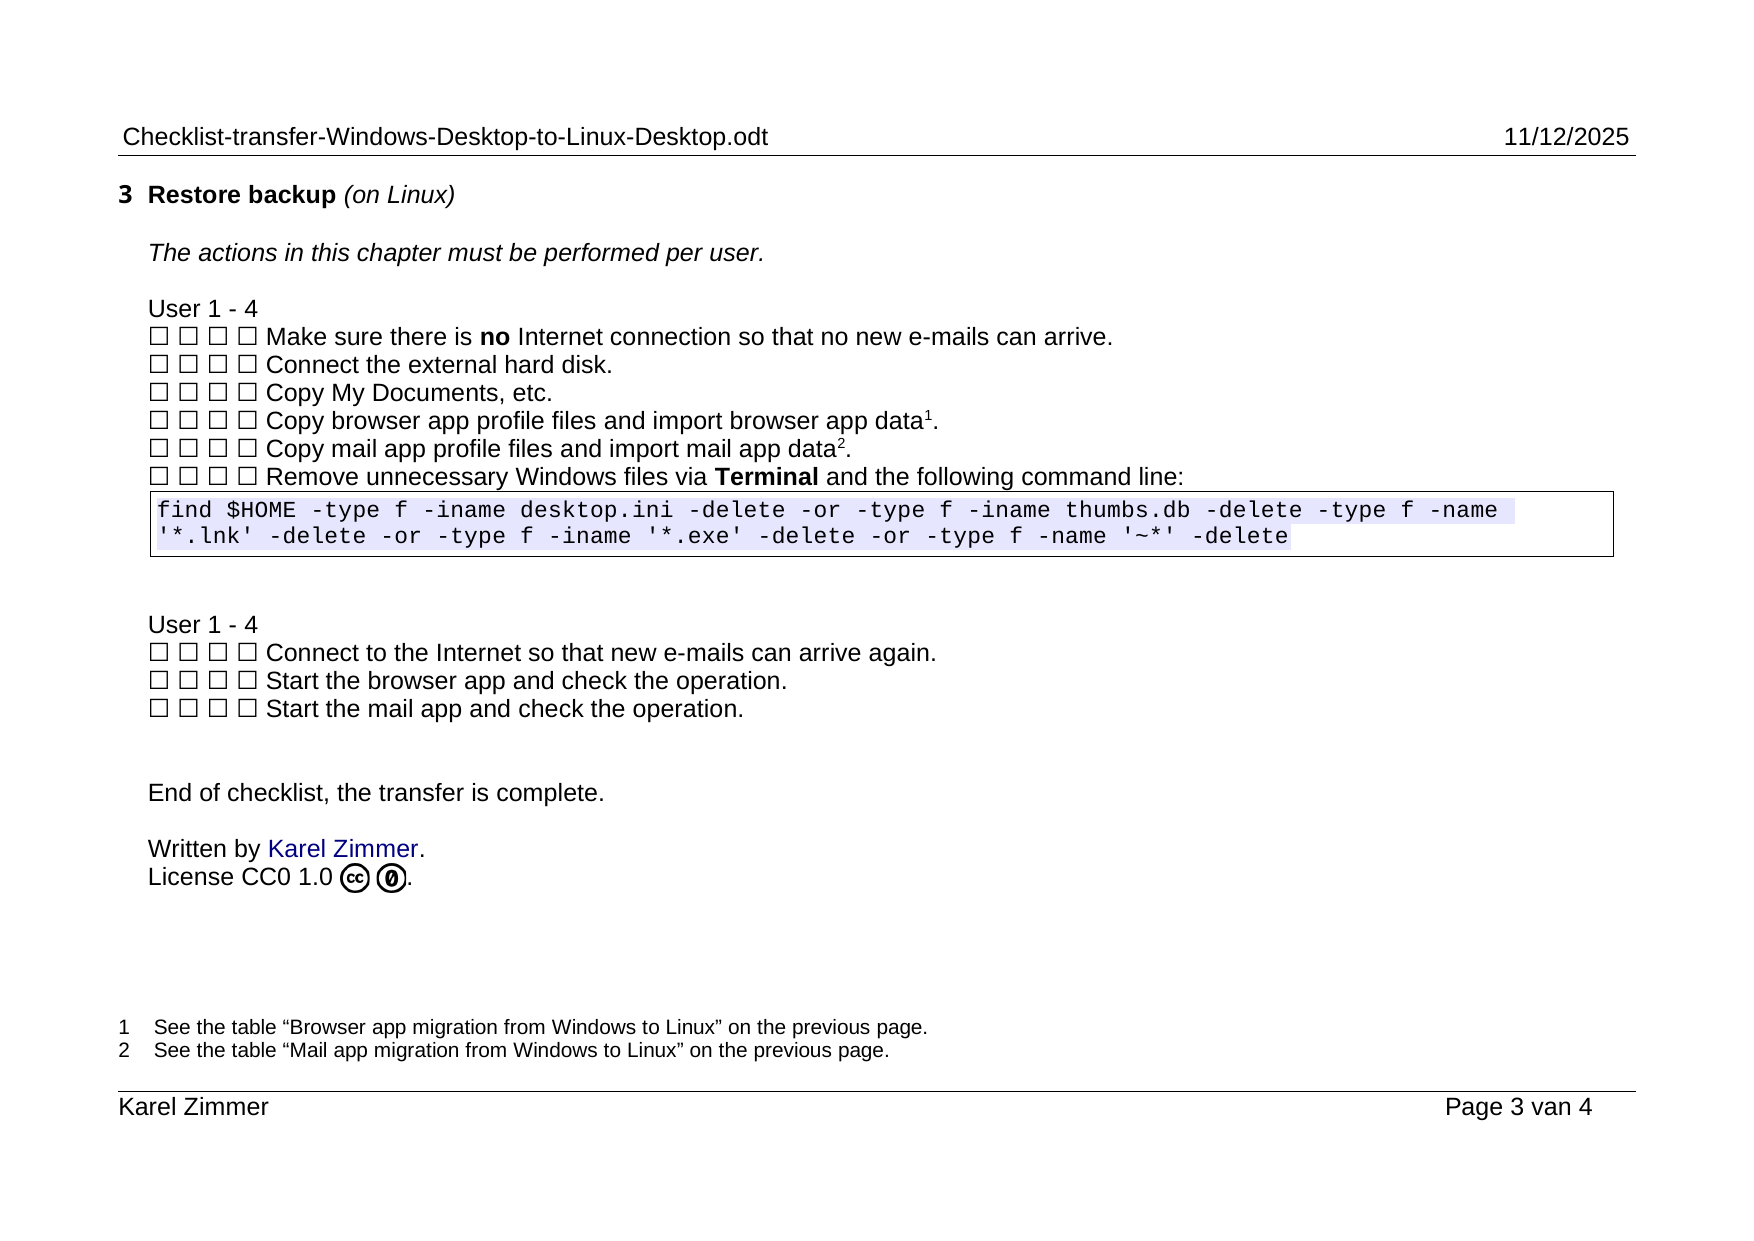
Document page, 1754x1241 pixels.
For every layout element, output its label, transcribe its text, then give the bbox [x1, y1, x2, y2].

list ☐ ☐ ☐ ☐ Start the mail app and check the operation. [118, 695, 1636, 723]
text ☐ ☐ ☐ ☐ Connect to the Internet so that new e-mails can arrive again. [118, 639, 1636, 667]
text ☐ ☐ ☐ ☐ Connect the external hard disk. [118, 351, 1636, 379]
list User 1 - 4 [118, 611, 1636, 639]
text User 1 - 4 ☐ ☐ ☐ ☐ Make sure there is no Internet connection so that no new e-mails can arrive. [118, 295, 1636, 351]
text See the table “Browser app migration from Windows to Linux” on the previous page. [118, 1015, 1636, 1039]
text ☐ ☐ ☐ ☐ Copy My Documents, etc. [118, 379, 1636, 407]
text ☐ ☐ ☐ ☐ Remove unnecessary Windows files via Terminal and the following command line: [118, 463, 1636, 491]
picture [340, 863, 370, 893]
text See the table “Mail app migration from Windows to Linux” on the previous page. [118, 1039, 1636, 1062]
list ☐ ☐ ☐ ☐ Start the browser app and check the operation. [118, 667, 1636, 695]
list Restore backup (on Linux) [118, 177, 1636, 239]
list The actions in this chapter must be performed per user. [118, 239, 1636, 267]
list . [407, 863, 1636, 893]
list End of checklist, the transfer is complete. [118, 751, 1636, 807]
list License CC0 1.0 [133, 863, 340, 893]
text ☐ ☐ ☐ ☐ Copy browser app profile files and import browser app data. [118, 407, 1636, 435]
picture [376, 863, 407, 893]
list Written by Karel Zimmer. [133, 835, 1636, 863]
text ☐ ☐ ☐ ☐ Copy mail app profile files and import mail app data. [118, 435, 1636, 463]
table_header find $HOME -type f -iname desktop.ini -delete -or -type f -iname thumbs.db -delete -type f -name '*.lnk' -delete -or -type f -iname '*.exe' -delete -or -type f -name '~*' -delete [151, 492, 1613, 556]
